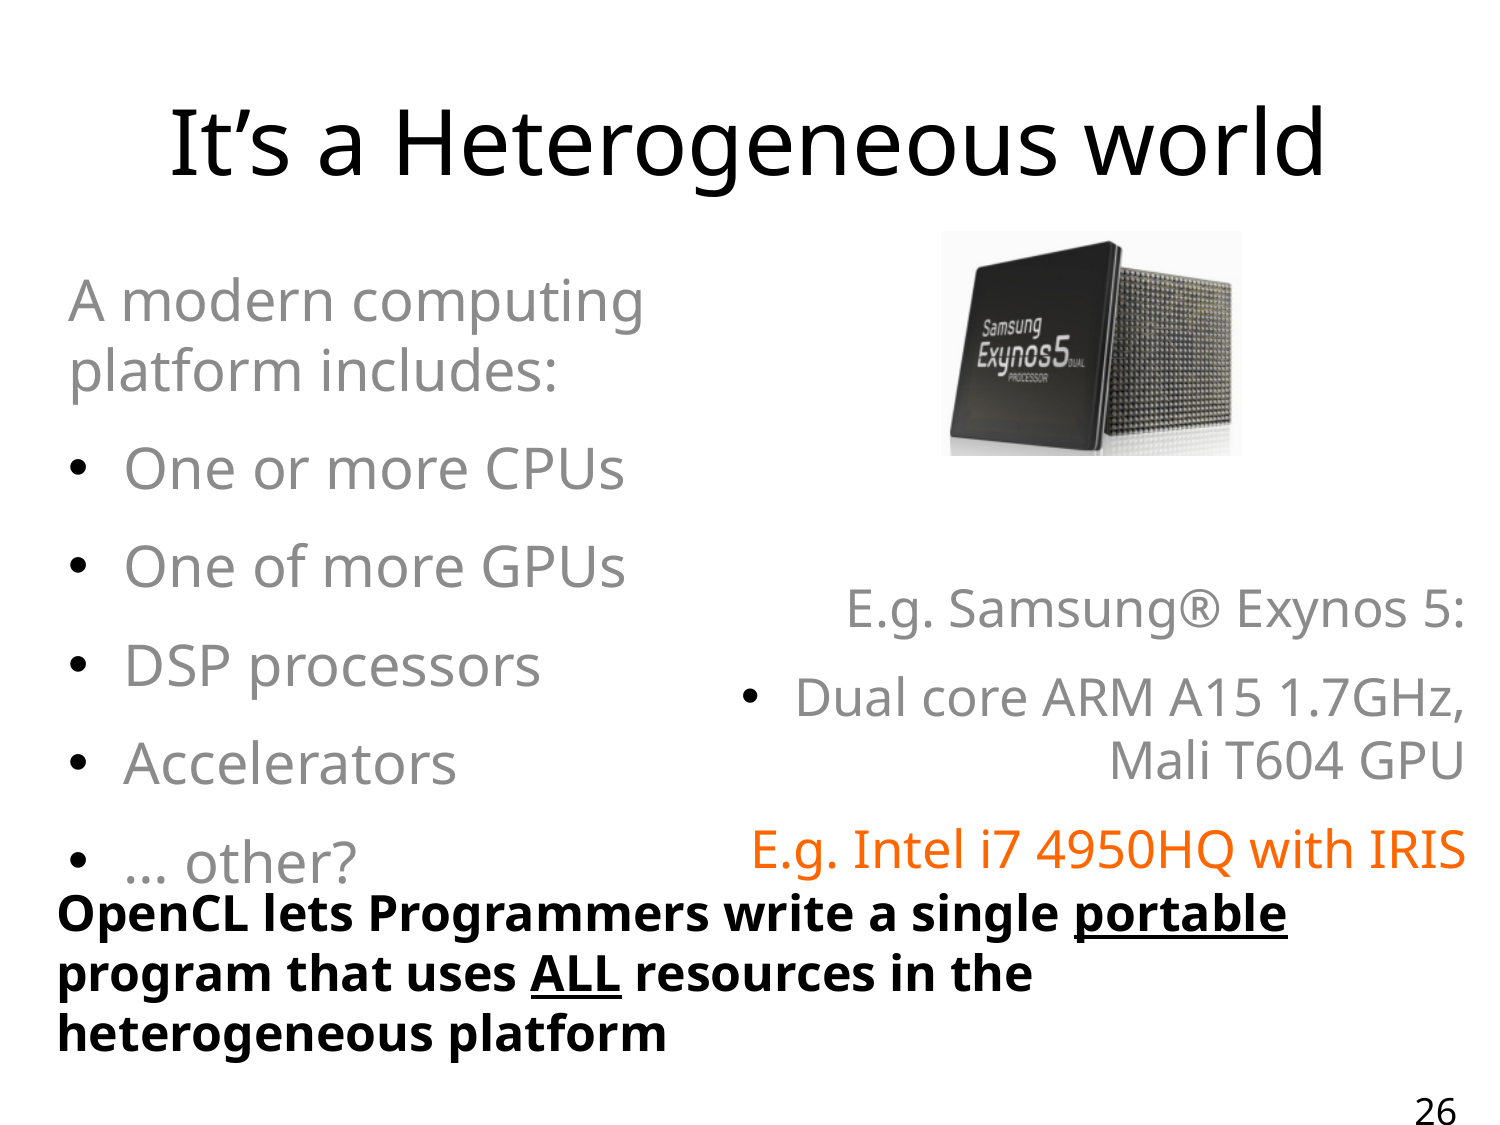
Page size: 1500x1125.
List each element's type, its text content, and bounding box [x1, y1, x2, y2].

list E.g. Samsung® Exynos 5: Dual core ARM A15 1.7GHz, Mali T604 GPU E.g. Intel i7 4950HQ with IRIS [726, 550, 1483, 904]
title It’s a Heterogeneous world [75, 45, 1425, 233]
list A modern computing platform includes: One or more CPUs One of more GPUs DSP processors Accelerators … other? [53, 255, 716, 904]
picture [941, 231, 1242, 456]
list OpenCL lets Programmers write a single portable program that uses ALL resources in the heterogeneous platform [41, 857, 1436, 1070]
